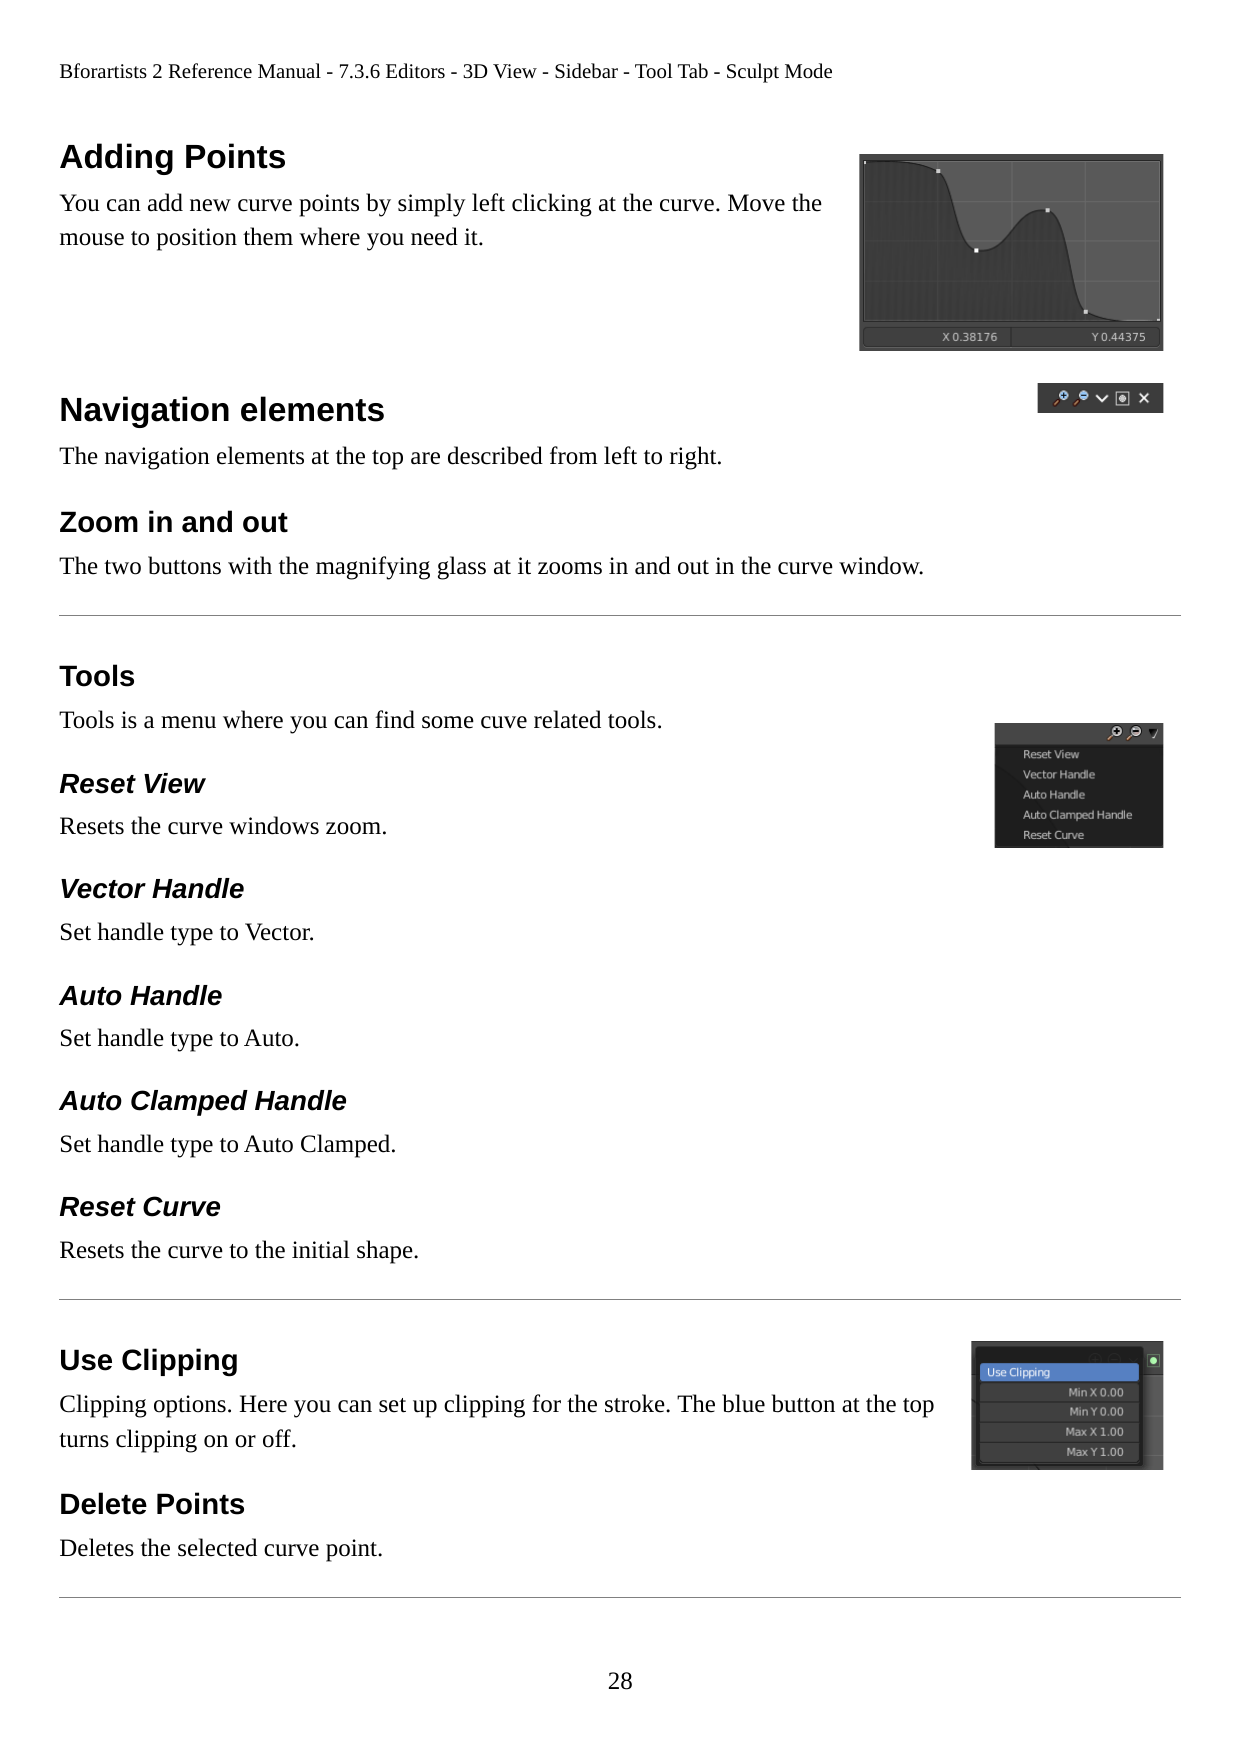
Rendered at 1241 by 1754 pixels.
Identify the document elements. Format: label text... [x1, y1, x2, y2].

text Tools is a menu where you can find some cuve related tools. [59, 705, 1181, 734]
picture [971, 1341, 1164, 1470]
subtitle Zoom in and out [59, 505, 1181, 539]
subtitle Navigation elements [59, 390, 1181, 429]
subtitle [1164, 767, 1181, 799]
text Clipping options. Here you can set up clipping for the stroke. The blue button at the top turns clipping on or off. [59, 1389, 971, 1452]
picture [859, 154, 1164, 351]
text You can add new curve points by simply left clicking at the curve. Move the mouse to position them where you need it. [59, 188, 859, 251]
picture [994, 723, 1164, 848]
text Resets the curve to the initial shape. [59, 1235, 1181, 1264]
text Set handle type to Vector. [59, 917, 1181, 946]
picture [1037, 383, 1164, 413]
subtitle Auto Handle [59, 979, 1181, 1011]
subtitle Delete Points [59, 1487, 1181, 1521]
subtitle Vector Handle [59, 873, 1181, 905]
subtitle Reset Curve [59, 1191, 1181, 1223]
text Resets the curve windows zoom. [59, 811, 994, 840]
subtitle [1164, 1343, 1181, 1377]
text The two buttons with the magnifying glass at it zooms in and out in the curve window. [59, 551, 1181, 580]
text The navigation elements at the top are described from left to right. [59, 441, 1181, 470]
text Deletes the selected curve point. [59, 1533, 1181, 1562]
text Set handle type to Auto. [59, 1023, 1181, 1052]
subtitle Auto Clamped Handle [59, 1085, 1181, 1117]
subtitle Use Clipping [59, 1343, 971, 1377]
subtitle Tools [59, 659, 1181, 693]
subtitle Adding Points [59, 137, 1181, 175]
subtitle Reset View [59, 767, 994, 799]
text Set handle type to Auto Clamped. [59, 1129, 1181, 1158]
